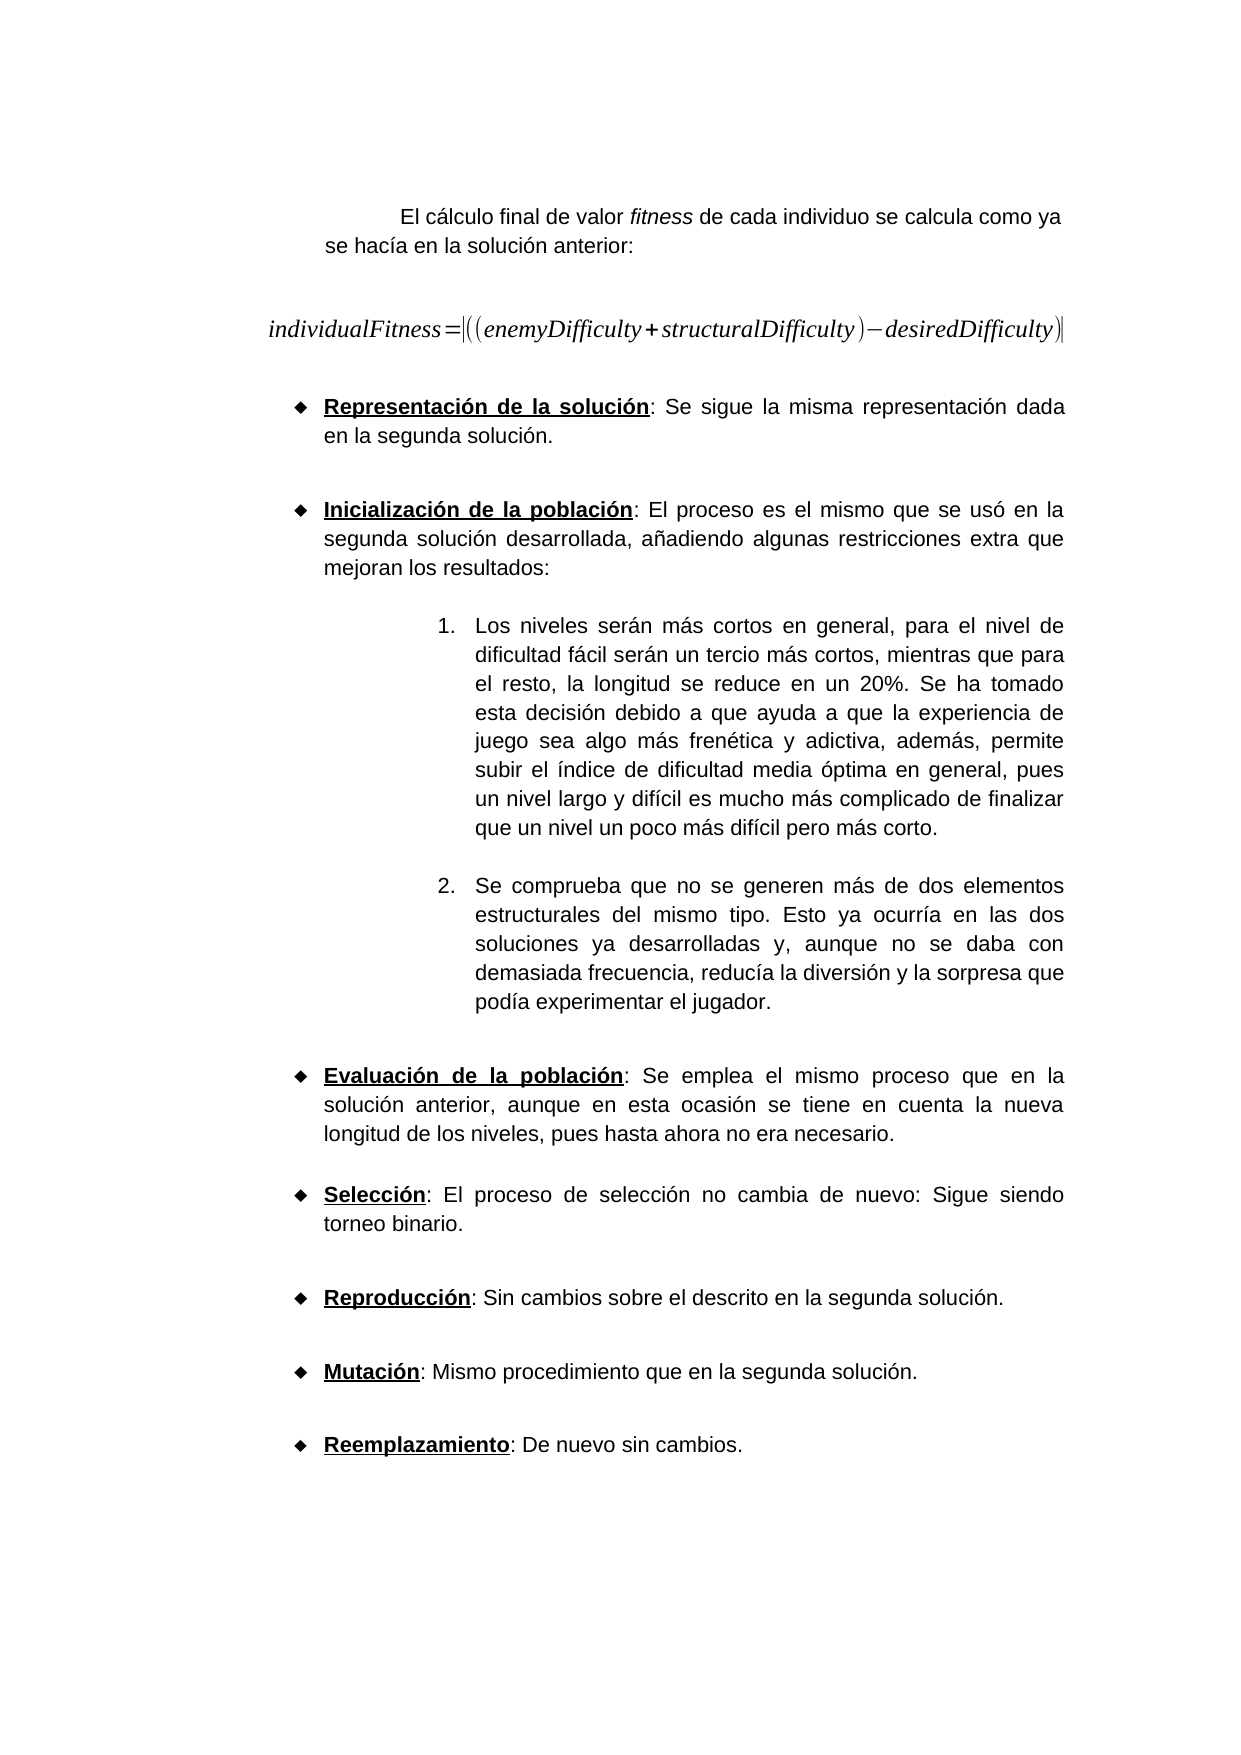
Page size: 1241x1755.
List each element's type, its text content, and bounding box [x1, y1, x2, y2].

list Reemplazamiento: De nuevo sin cambios. [294, 1432, 1065, 1458]
list Representación de la solución: Se sigue la misma representación dada en la segunda solución. [294, 394, 1065, 448]
list Se comprueba que no se generen más de dos elementos estructurales del mismo tipo. Esto ya ocurría en las dos soluciones ya desarrolladas y, aunque no se daba con demasiada frecuencia, reducía la diversión y la sorpresa que podía experimentar el jugador. [437, 873, 1065, 1014]
text El cálculo final de valor fitness de cada individuo se calcula como ya se hacía en la solución anterior: [325, 204, 1065, 258]
list Inicialización de la población: El proceso es el mismo que se usó en la segunda solución desarrollada, añadiendo algunas restricciones extra que mejoran los resultados: [294, 496, 1065, 580]
list Reproducción: Sin cambios sobre el descrito en la segunda solución. [294, 1285, 1065, 1310]
list Los niveles serán más cortos en general, para el nivel de dificultad fácil serán un tercio más cortos, mientras que para el resto, la longitud se reduce en un 20%. Se ha tomado esta decisión debido a que ayuda a que la experiencia de juego sea algo más frenética y adictiva, además, permite subir el índice de dificultad media óptima en general, pues un nivel largo y difícil es mucho más complicado de finalizar que un nivel un poco más difícil pero más corto. [437, 612, 1065, 840]
list Mutación: Mismo procedimiento que en la segunda solución. [294, 1358, 1065, 1384]
list Selección: El proceso de selección no cambia de nuevo: Sigue siendo torneo binario. [294, 1182, 1065, 1236]
list Evaluación de la población: Se emplea el mismo proceso que en la solución anterior, aunque en esta ocasión se tiene en cuenta la nueva longitud de los niveles, pues hasta ahora no era necesario. [294, 1063, 1065, 1146]
